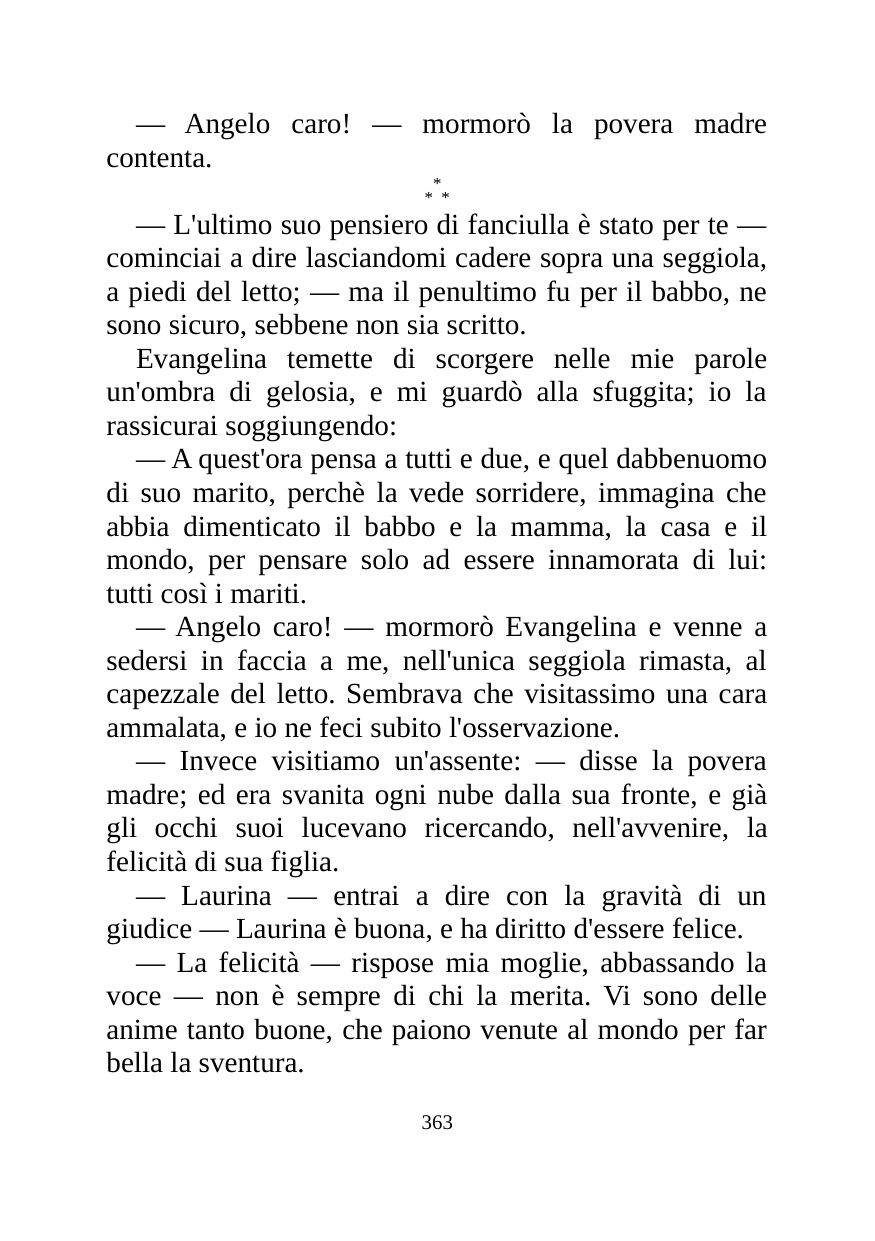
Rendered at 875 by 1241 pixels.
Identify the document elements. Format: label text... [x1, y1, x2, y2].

text Evangelina temette di scorgere nelle mie parole un'ombra di gelosia, e mi guardò alla sfuggita; io la rassicurai soggiungendo: [106, 341, 768, 442]
text — Angelo caro! — mormorò la povera madre contenta. [106, 106, 768, 173]
text — Invece visitiamo un'assente: — disse la povera madre; ed era svanita ogni nube dalla sua fronte, e già gli occhi suoi lucevano ricercando, nell'avvenire, la felicità di sua figlia. [106, 743, 768, 878]
text — Angelo caro! — mormorò Evangelina e venne a sedersi in faccia a me, nell'unica seggiola rimasta, al capezzale del letto. Sembrava che visitassimo una cara ammalata, e io ne feci subito l'osservazione. [106, 609, 768, 743]
text — L'ultimo suo pensiero di fanciulla è stato per te — cominciai a dire lasciandomi cadere sopra una seggiola, a piedi del letto; — ma il penultimo fu per il babbo, ne sono sicuro, sebbene non sia scritto. [106, 207, 768, 341]
text — Laurina — entrai a dire con la gravità di un giudice — Laurina è buona, e ha diritto d'essere felice. [106, 878, 768, 945]
text — A quest'ora pensa a tutti e due, e quel dabbenuomo di suo marito, perchè la vede sorridere, immagina che abbia dimenticato il babbo e la mamma, la casa e il mondo, per pensare solo ad essere innamorata di lui: tutti così i mariti. [106, 442, 768, 609]
text *** [106, 173, 768, 207]
text — La felicità — rispose mia moglie, abbassando la voce — non è sempre di chi la merita. Vi sono delle anime tanto buone, che paiono venute al mondo per far bella la sventura. [106, 945, 768, 1079]
